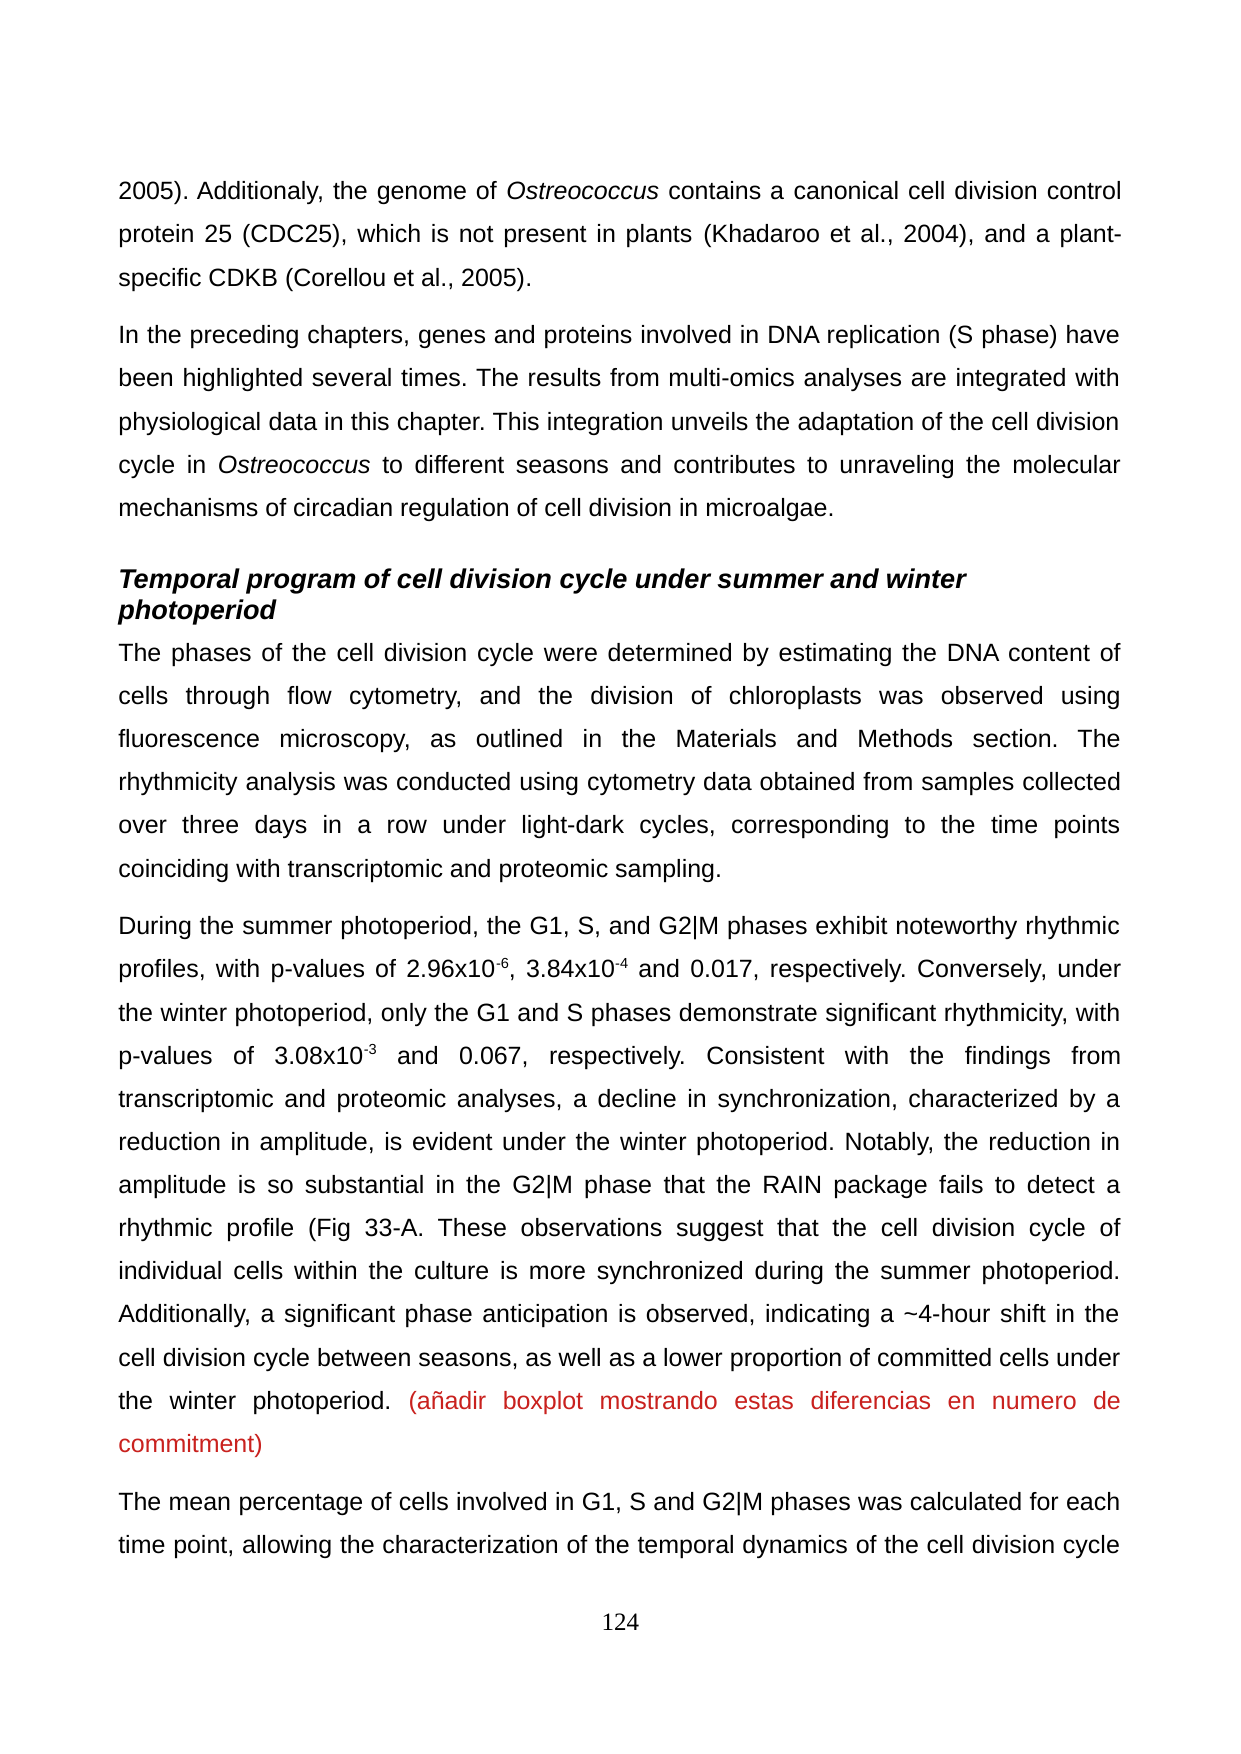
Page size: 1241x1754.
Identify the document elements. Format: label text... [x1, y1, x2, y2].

text The mean percentage of cells involved in G1, S and G2|M phases was calculated for each time point, allowing the characterization of the temporal dynamics of the cell division cycle [118, 1487, 1122, 1558]
text During the summer photoperiod, the G1, S, and G2|M phases exhibit noteworthy rhythmic profiles, with p-values of 2.96x10-6, 3.84x10-4 and 0.017, respectively. Conversely, under the winter photoperiod, only the G1 and S phases demonstrate significant rhythmicity, with p-values of 3.08x10-3 and 0.067, respectively. Consistent with the findings from transcriptomic and proteomic analyses, a decline in synchronization, characterized by a reduction in amplitude, is evident under the winter photoperiod. Notably, the reduction in amplitude is so substantial in the G2|M phase that the RAIN package fails to detect a rhythmic profile (Fig 33-A. These observations suggest that the cell division cycle of individual cells within the culture is more synchronized during the summer photoperiod. Additionally, a significant phase anticipation is observed, indicating a ~4-hour shift in the cell division cycle between seasons, as well as a lower proportion of committed cells under the winter photoperiod. (añadir boxplot mostrando estas diferencias en numero de commitment) [118, 911, 1122, 1458]
subtitle Temporal program of cell division cycle under summer and winter photoperiod [118, 563, 1122, 626]
text In the preceding chapters, genes and proteins involved in DNA replication (S phase) have been highlighted several times. The results from multi-omics analyses are integrated with physiological data in this chapter. This integration unveils the adaptation of the cell division cycle in Ostreococcus to different seasons and contributes to unraveling the molecular mechanisms of circadian regulation of cell division in microalgae. [118, 320, 1122, 522]
text 2005)⁠. Additionaly, the genome of Ostreococcus contains a canonical cell division control protein 25 (CDC25), which is not present in plants (Khadaroo et al., 2004)⁠, and a plant-specific CDKB (Corellou et al., 2005)⁠. [118, 176, 1122, 291]
text The phases of the cell division cycle were determined by estimating the DNA content of cells through flow cytometry, and the division of chloroplasts was observed using fluorescence microscopy, as outlined in the Materials and Methods section. The rhythmicity analysis was conducted using cytometry data obtained from samples collected over three days in a row under light-dark cycles, corresponding to the time points coinciding with transcriptomic and proteomic sampling. [118, 638, 1122, 882]
